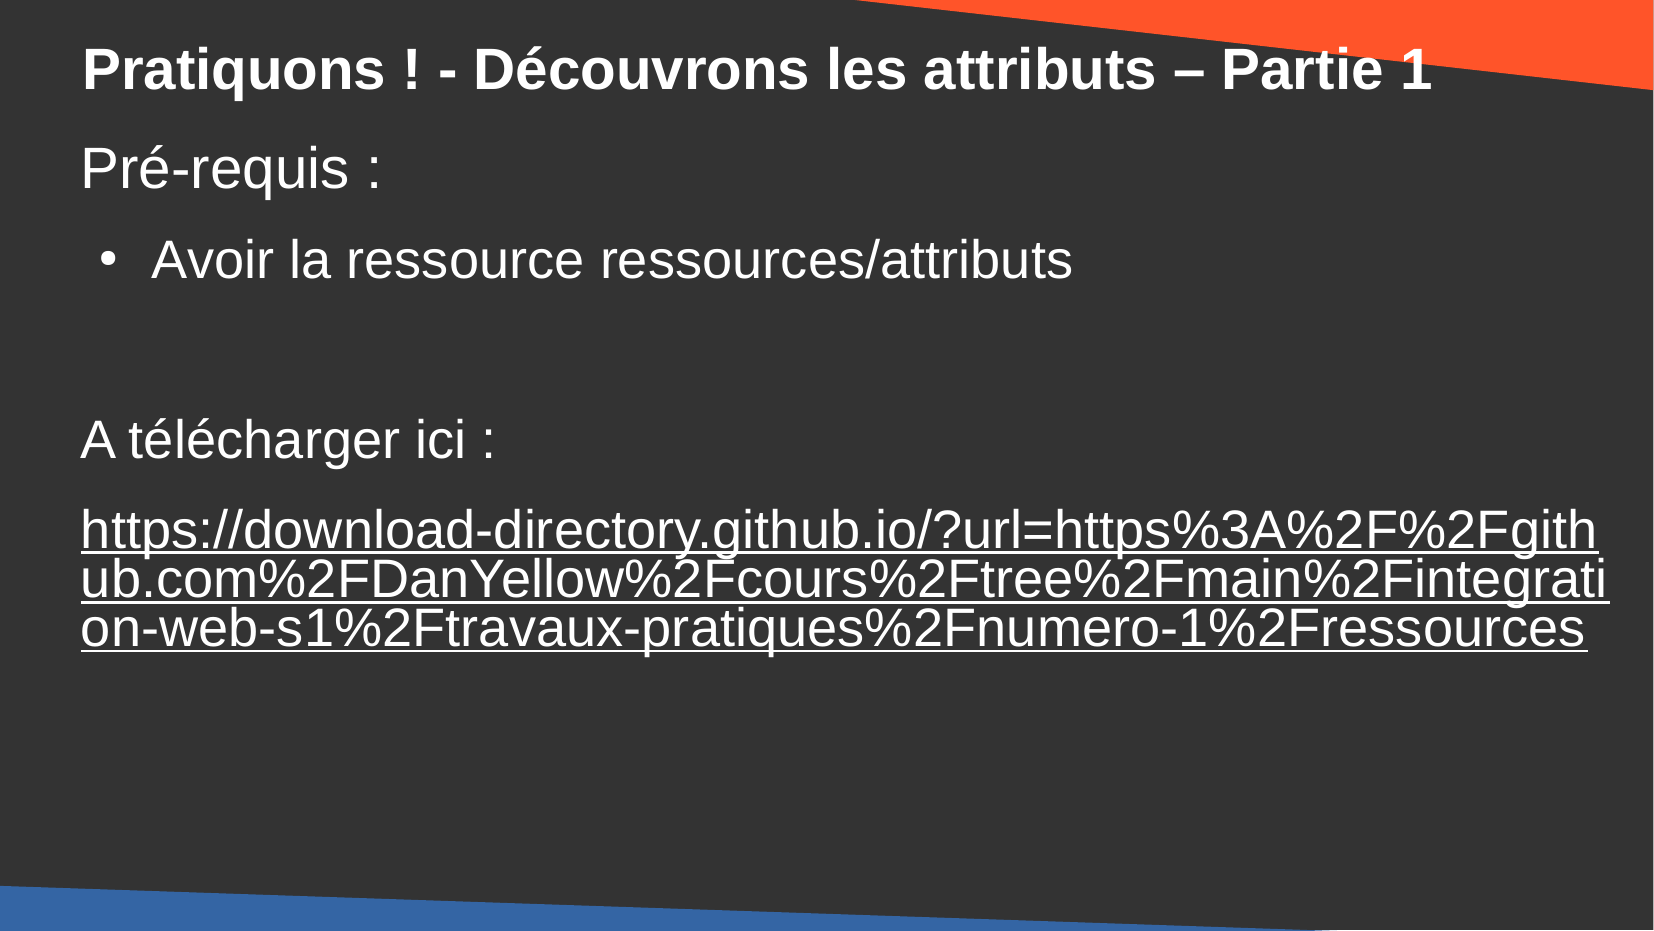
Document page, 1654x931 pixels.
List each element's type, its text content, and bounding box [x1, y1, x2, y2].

title Pratiquons ! - Découvrons les attributs – Partie 1 [82, 37, 1571, 114]
text_box [854, 0, 1654, 91]
list Pré-requis : Avoir la ressource ressources/attributs A télécharger ici : https://download-directory.github.io/?url=https%3A%2F%2Fgithub.com%2FDanYellow%2Fcours%2Ftree%2Fmain%2Fintegration-web-s1%2Ftravaux-pratiques%2Fnumero-1%2Fressources [80, 135, 1620, 721]
text_box [0, 885, 1337, 931]
